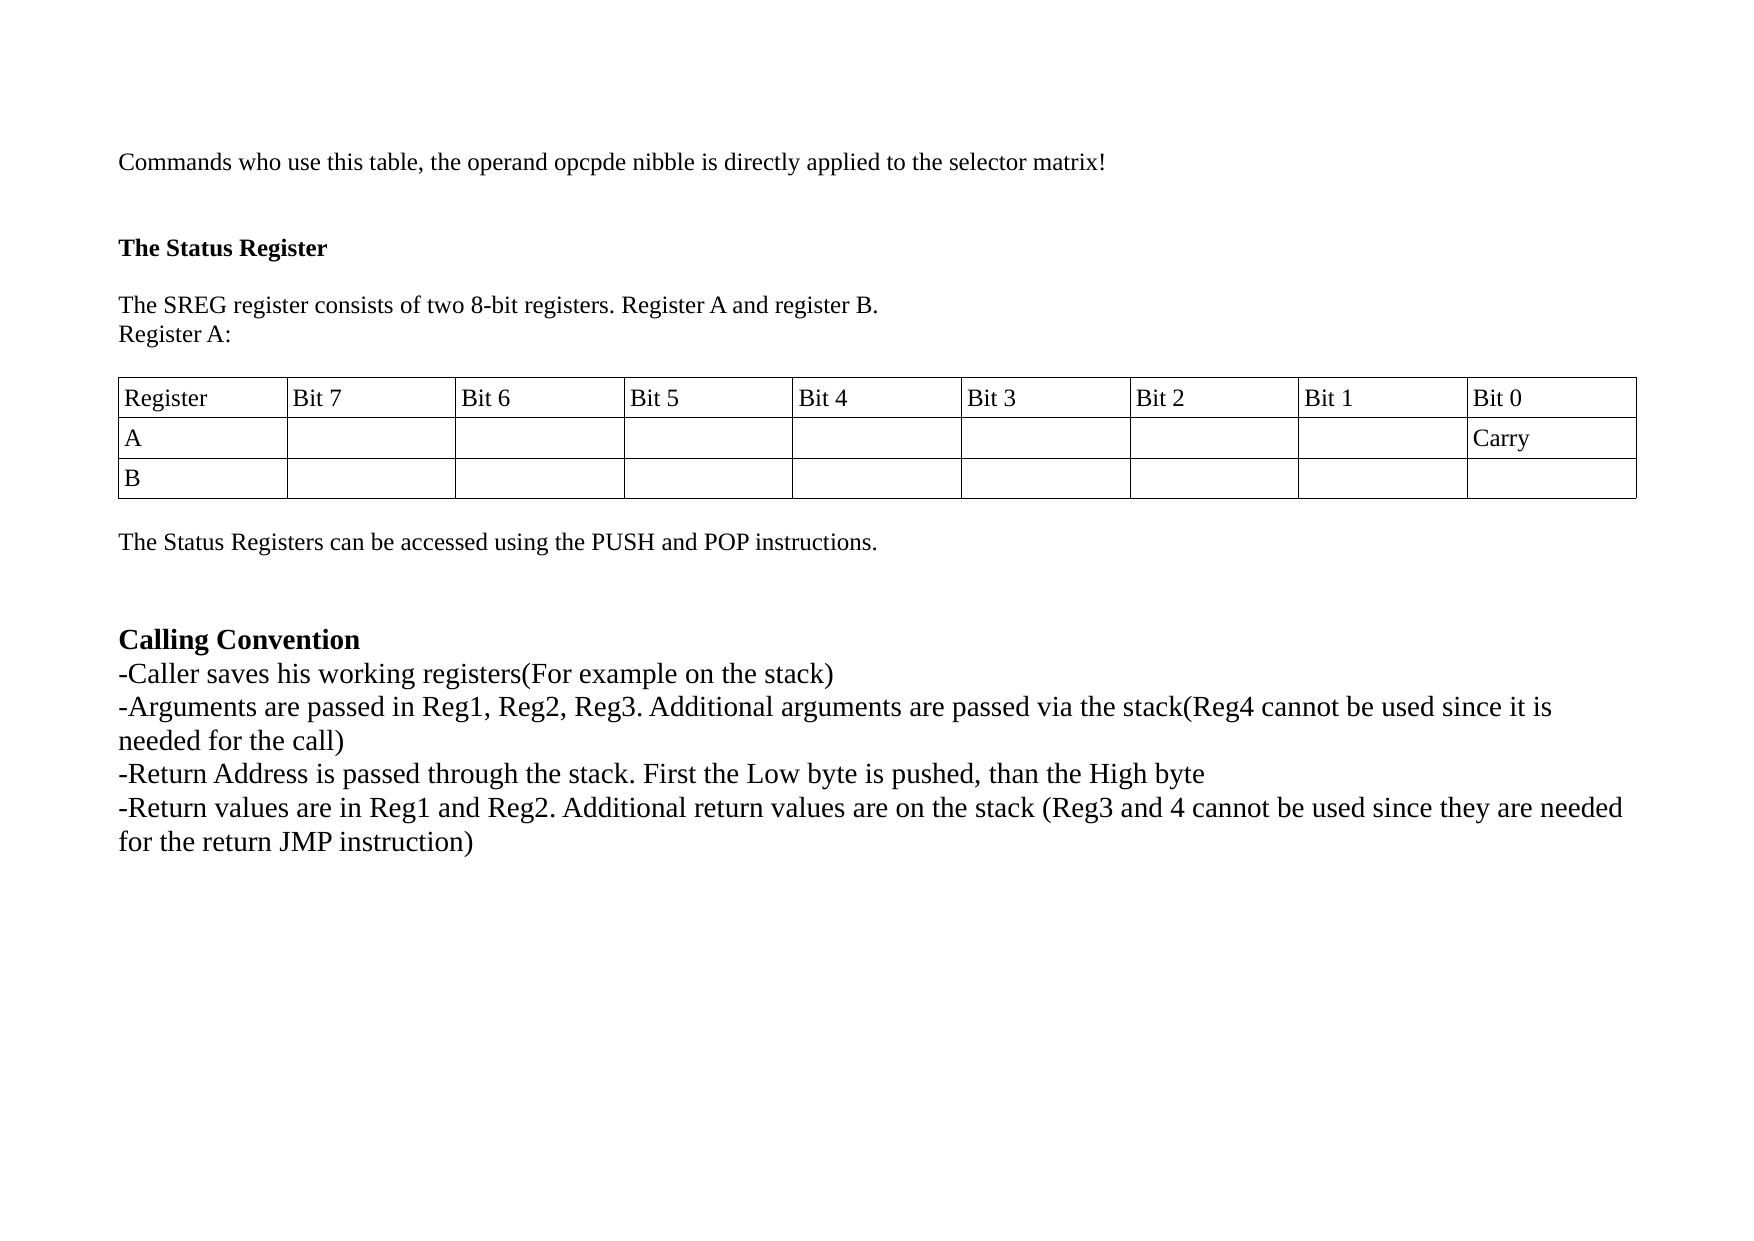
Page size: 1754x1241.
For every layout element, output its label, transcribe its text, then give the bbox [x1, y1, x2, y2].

table_header Bit 1 [1299, 378, 1467, 417]
table_cell [1131, 459, 1298, 498]
text Commands who use this table, the operand opcpde nibble is directly applied to the selector matrix! [118, 147, 1636, 176]
table_header Bit 5 [625, 378, 792, 417]
table_header Bit 3 [962, 378, 1130, 417]
table_cell A [119, 418, 287, 457]
text -Return values are in Reg1 and Reg2. Additional return values are on the stack (Reg3 and 4 cannot be used since they are needed for the return JMP instruction) [118, 790, 1636, 857]
text -Caller saves his working registers(For example on the stack) [118, 656, 1636, 689]
table_cell [625, 459, 792, 498]
table_cell [456, 418, 624, 457]
table_cell [1299, 418, 1467, 457]
table_cell [1131, 418, 1298, 457]
table_cell [288, 418, 455, 457]
table_header Bit 4 [793, 378, 961, 417]
table_cell [962, 459, 1130, 498]
table_cell Carry [1468, 418, 1636, 457]
text -Return Address is passed through the stack. First the Low byte is pushed, than the High byte [118, 757, 1636, 790]
table_cell B [119, 459, 287, 498]
table_cell [793, 418, 961, 457]
table_header Bit 7 [288, 378, 455, 417]
table_header Bit 0 [1468, 378, 1636, 417]
table_cell [793, 459, 961, 498]
table_header Bit 6 [456, 378, 624, 417]
table_cell [288, 459, 455, 498]
table_cell [625, 418, 792, 457]
text The SREG register consists of two 8-bit registers. Register A and register B. [118, 291, 1636, 319]
text The Status Registers can be accessed using the PUSH and POP instructions. [118, 527, 1636, 555]
table_cell [962, 418, 1130, 457]
text -Arguments are passed in Reg1, Reg2, Reg3. Additional arguments are passed via the stack(Reg4 cannot be used since it is needed for the call) [118, 689, 1636, 757]
table_cell [456, 459, 624, 498]
table_header Register [119, 378, 287, 417]
table_cell [1468, 459, 1636, 498]
text Calling Convention [118, 622, 1636, 656]
text Register A: [118, 319, 1636, 348]
text The Status Register [118, 233, 1636, 262]
table_header Bit 2 [1131, 378, 1298, 417]
table_cell [1299, 459, 1467, 498]
